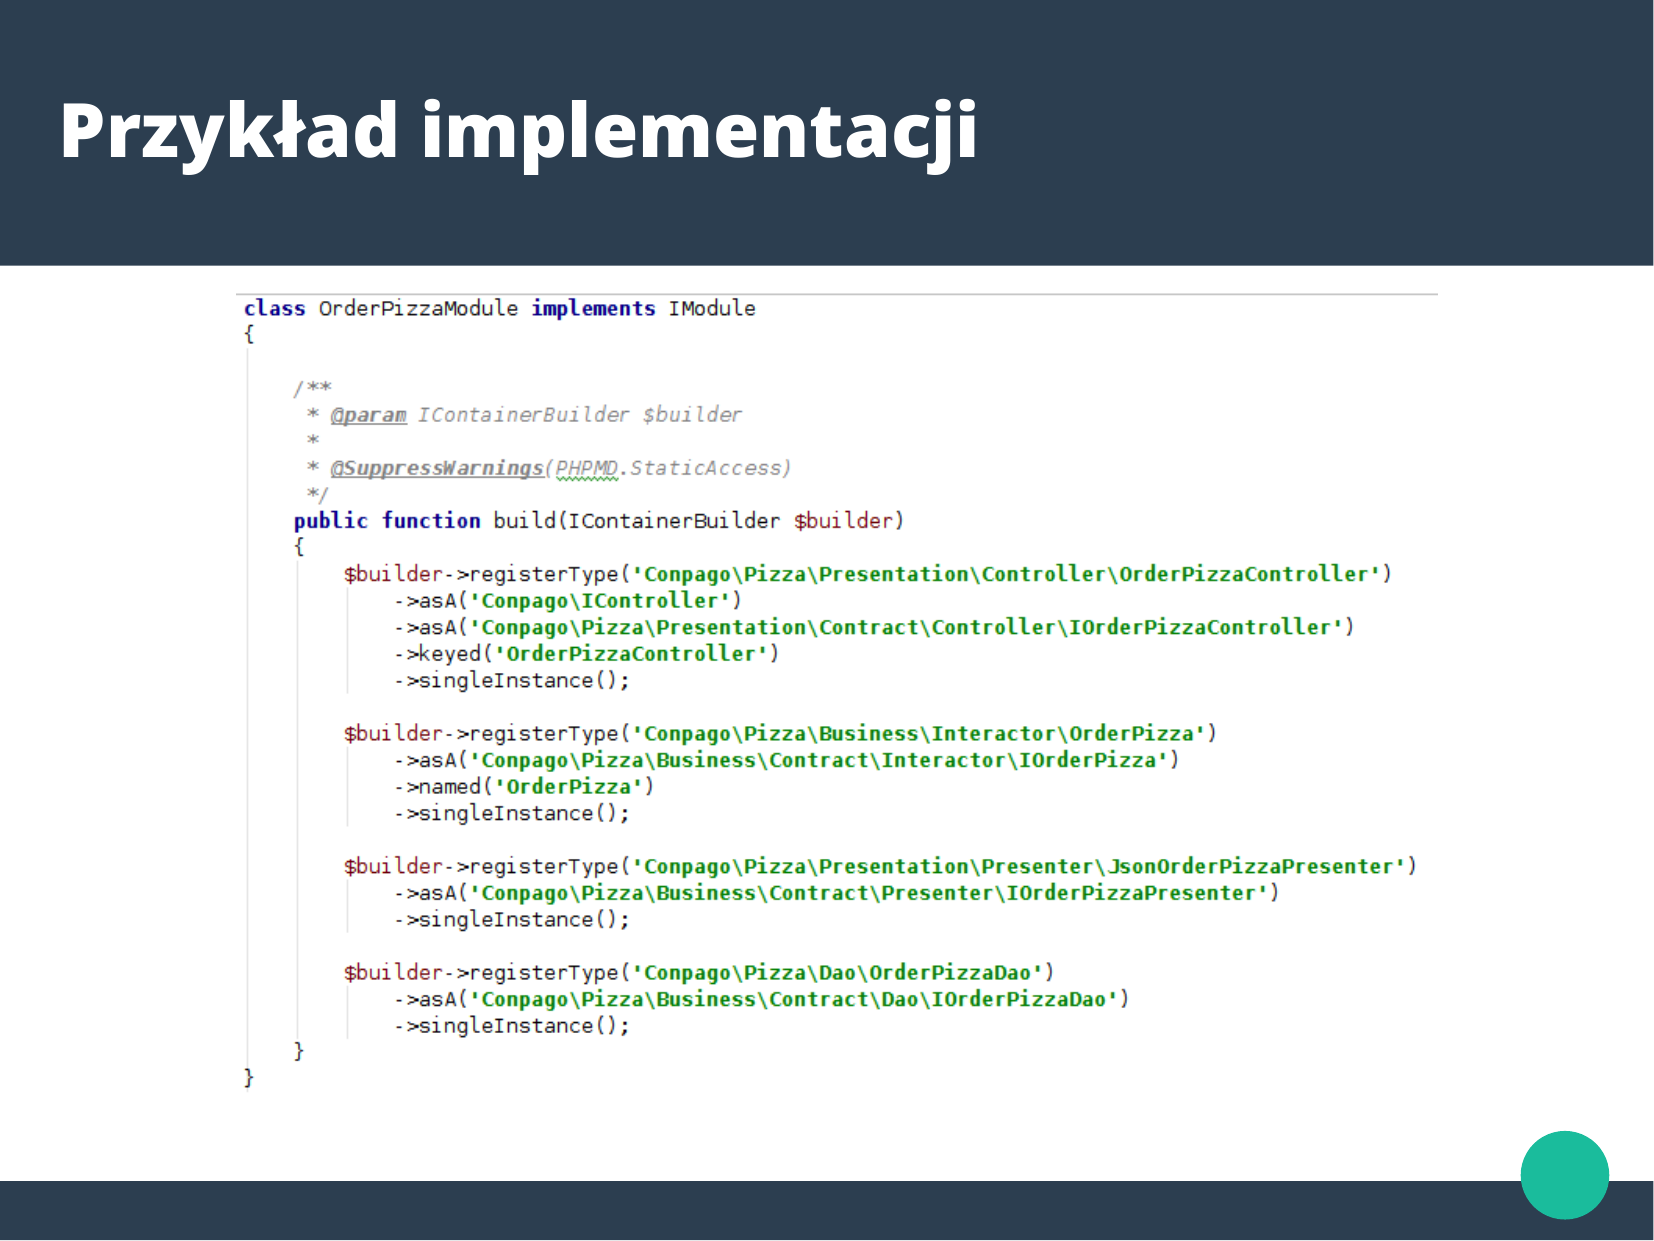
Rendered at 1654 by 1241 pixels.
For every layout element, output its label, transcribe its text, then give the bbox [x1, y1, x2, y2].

picture [236, 286, 1438, 1108]
title Przykład implementacji [59, 49, 1595, 207]
